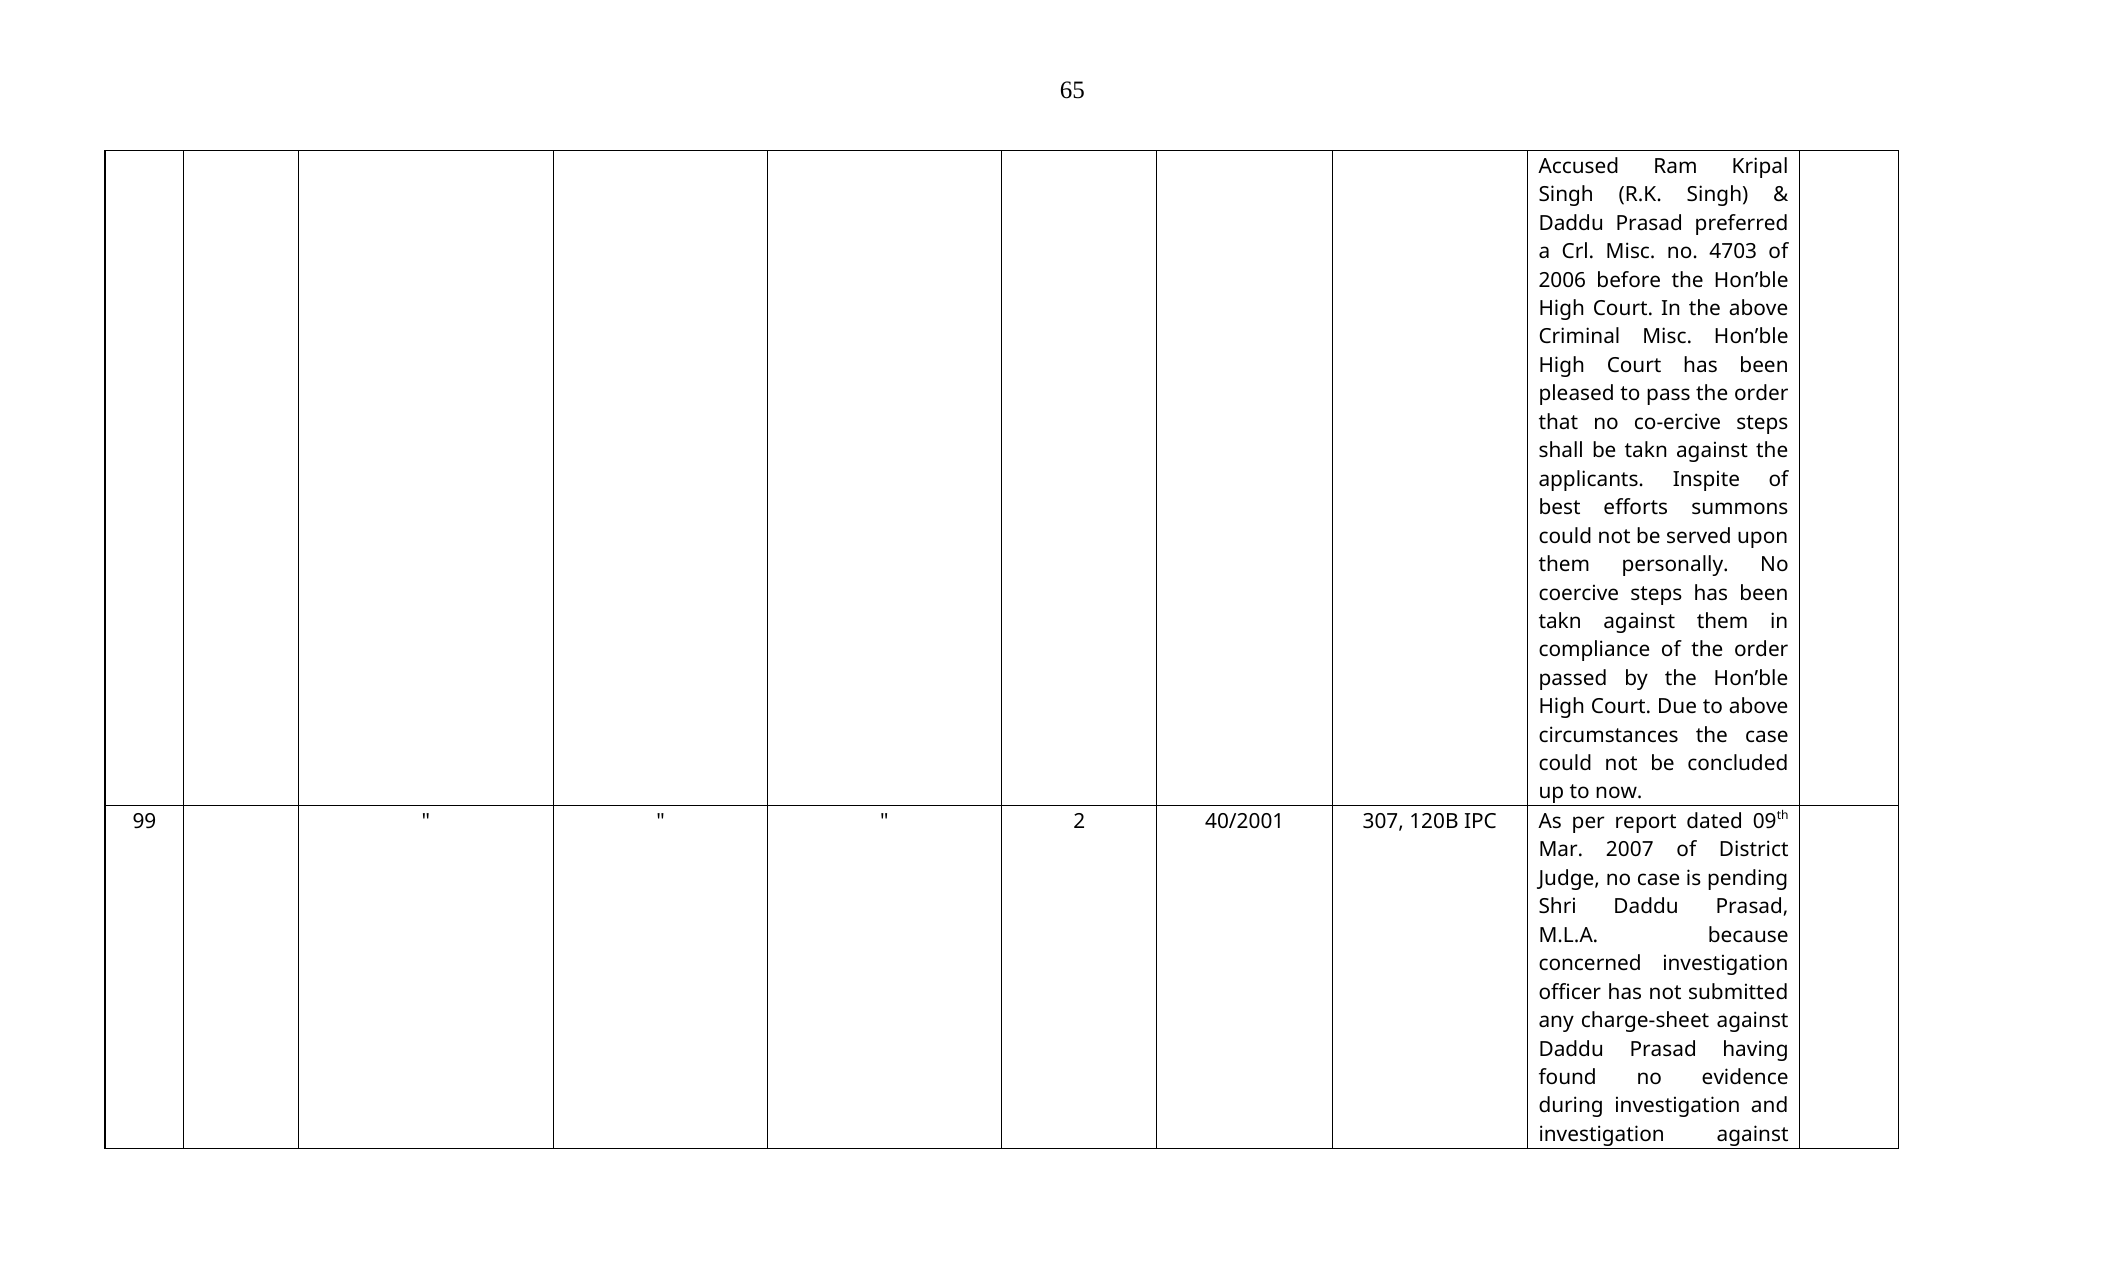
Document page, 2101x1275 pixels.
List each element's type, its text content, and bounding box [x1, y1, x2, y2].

table_cell As per report dated 09th Mar. 2007 of District Judge, no case is pending Shri Daddu Prasad, M.L.A. because concerned investigation officer has not submitted any charge-sheet against Daddu Prasad having found no evidence during investigation and investigation against [1528, 806, 1799, 1147]
table_cell [1002, 151, 1156, 805]
table_cell [1157, 151, 1332, 805]
table_cell " [768, 806, 1001, 1147]
table_cell 2 [1002, 806, 1156, 1147]
table_cell [184, 806, 298, 1147]
table_cell 40/2001 [1157, 806, 1332, 1147]
table_cell [299, 151, 553, 805]
table_cell " [299, 806, 553, 1147]
table_cell [106, 151, 183, 805]
table_cell [554, 151, 767, 805]
table_cell " [554, 806, 767, 1147]
table_cell [1333, 151, 1527, 805]
table_cell 99 [106, 806, 183, 1147]
table_cell 307, 120B IPC [1333, 806, 1527, 1147]
table_cell [1800, 806, 1898, 1147]
table_cell [1800, 151, 1898, 805]
table_cell [184, 151, 298, 805]
table_cell [768, 151, 1001, 805]
table_cell Accused Ram Kripal Singh (R.K. Singh) & Daddu Prasad preferred a Crl. Misc. no. 4703 of 2006 before the Hon’ble High Court. In the above Criminal Misc. Hon’ble High Court has been pleased to pass the order that no co-ercive steps shall be takn against the applicants. Inspite of best efforts summons could not be served upon them personally. No coercive steps has been takn against them in compliance of the order passed by the Hon’ble High Court. Due to above circumstances the case could not be concluded up to now. [1528, 151, 1799, 805]
